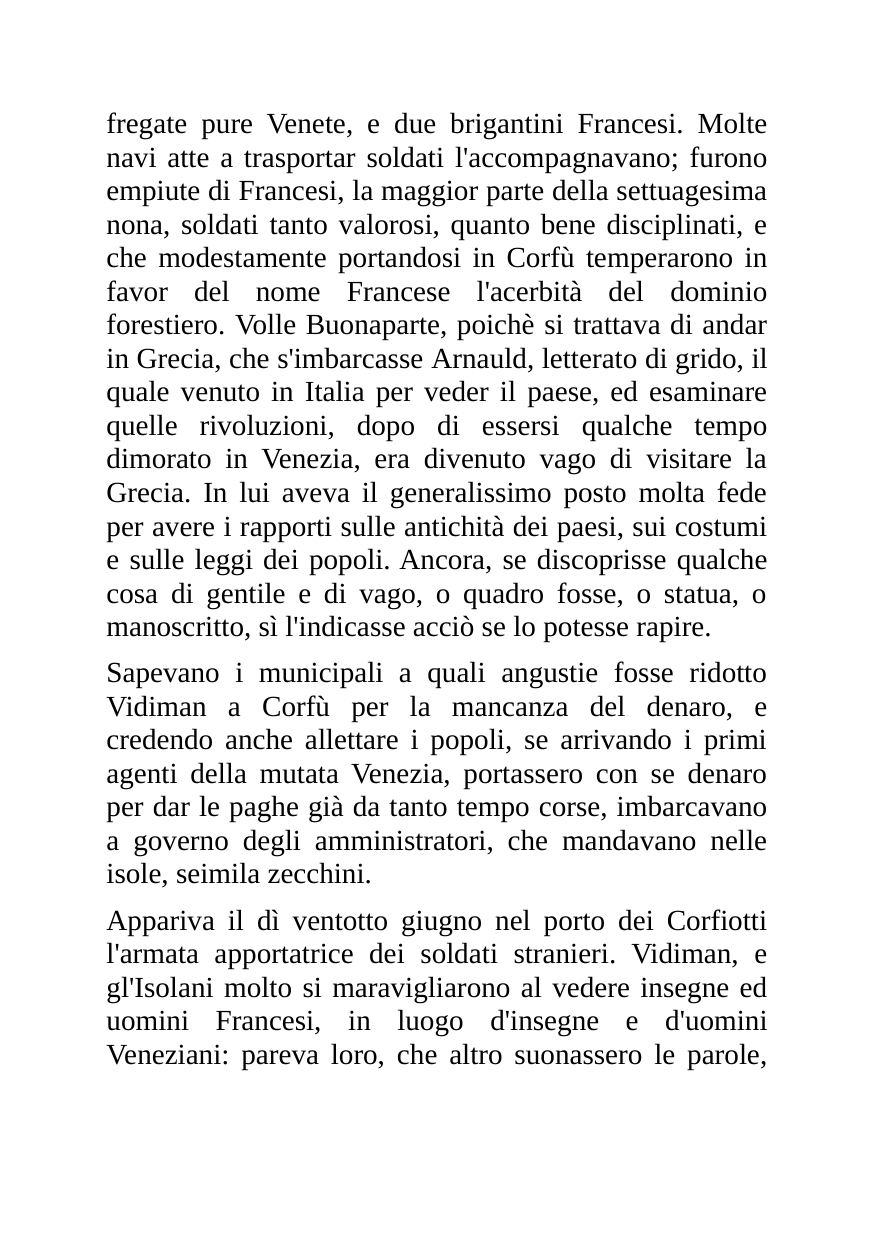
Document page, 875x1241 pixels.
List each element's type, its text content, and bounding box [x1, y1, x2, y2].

text fregate pure Venete, e due brigantini Francesi. Molte navi atte a trasportar soldati l'accompagnavano; furono empiute di Francesi, la maggior parte della settuagesima nona, soldati tanto valorosi, quanto bene disciplinati, e che modestamente portandosi in Corfù temperarono in favor del nome Francese l'acerbità del dominio forestiero. Volle Buonaparte, poichè si trattava di andar in Grecia, che s'imbarcasse Arnauld, letterato di grido, il quale venuto in Italia per veder il paese, ed esaminare quelle rivoluzioni, dopo di essersi qualche tempo dimorato in Venezia, era divenuto vago di visitare la Grecia. In lui aveva il generalissimo posto molta fede per avere i rapporti sulle antichità dei paesi, sui costumi e sulle leggi dei popoli. Ancora, se discoprisse qualche cosa di gentile e di vago, o quadro fosse, o statua, o manoscritto, sì l'indicasse acciò se lo potesse rapire. [106, 106, 768, 643]
text Appariva il dì ventotto giugno nel porto dei Corfiotti l'armata apportatrice dei soldati stranieri. Vidiman, e gl'Isolani molto si maravigliarono al vedere insegne ed uomini Francesi, in luogo d'insegne e d'uomini Veneziani: pareva loro, che altro suonassero le parole, [106, 903, 768, 1070]
text Sapevano i municipali a quali angustie fosse ridotto Vidiman a Corfù per la mancanza del denaro, e credendo anche allettare i popoli, se arrivando i primi agenti della mutata Venezia, portassero con se denaro per dar le paghe già da tanto tempo corse, imbarcavano a governo degli amministratori, che mandavano nelle isole, seimila zecchini. [106, 655, 768, 890]
